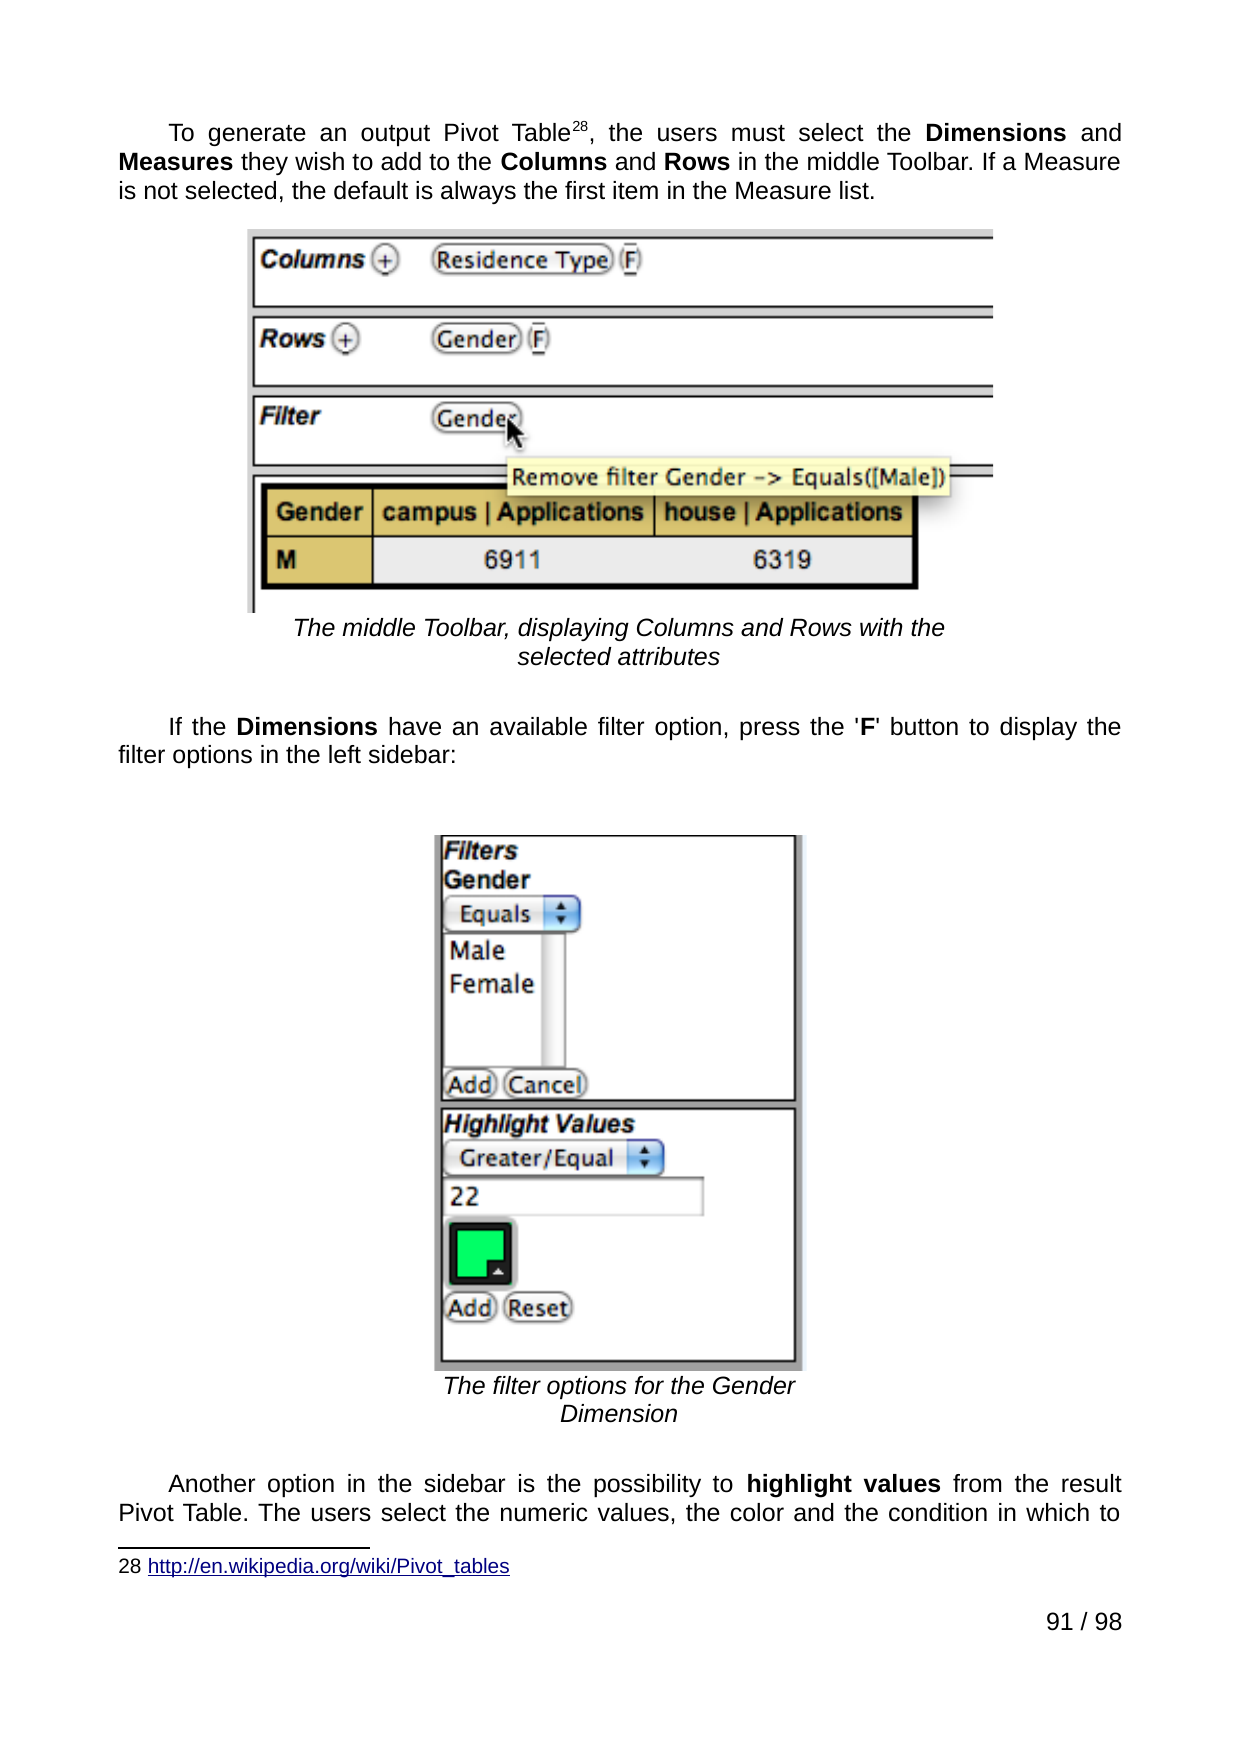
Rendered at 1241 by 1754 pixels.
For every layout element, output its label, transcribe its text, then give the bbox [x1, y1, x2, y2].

text Another option in the sidebar is the possibility to highlight values from the result Pivot Table. The users select the numeric values, the color and the condition in which to [118, 1469, 1122, 1527]
picture [433, 835, 807, 1371]
text To generate an output Pivot Table, the users must select the Dimensions and Measures they wish to add to the Columns and Rows in the middle Toolbar. If a Measure is not selected, the default is always the first item in the Measure list. [118, 118, 1122, 204]
text The middle Toolbar, displaying Columns and Rows with the selected attributes [247, 613, 993, 670]
text http://en.wikipedia.org/wiki/Pivot_tables [118, 1554, 1122, 1578]
text If the Dimensions have an available filter option, press the 'F' button to display the filter options in the left sidebar: [118, 711, 1122, 769]
text The filter options for the Gender Dimension [434, 1371, 807, 1428]
picture [247, 229, 994, 613]
